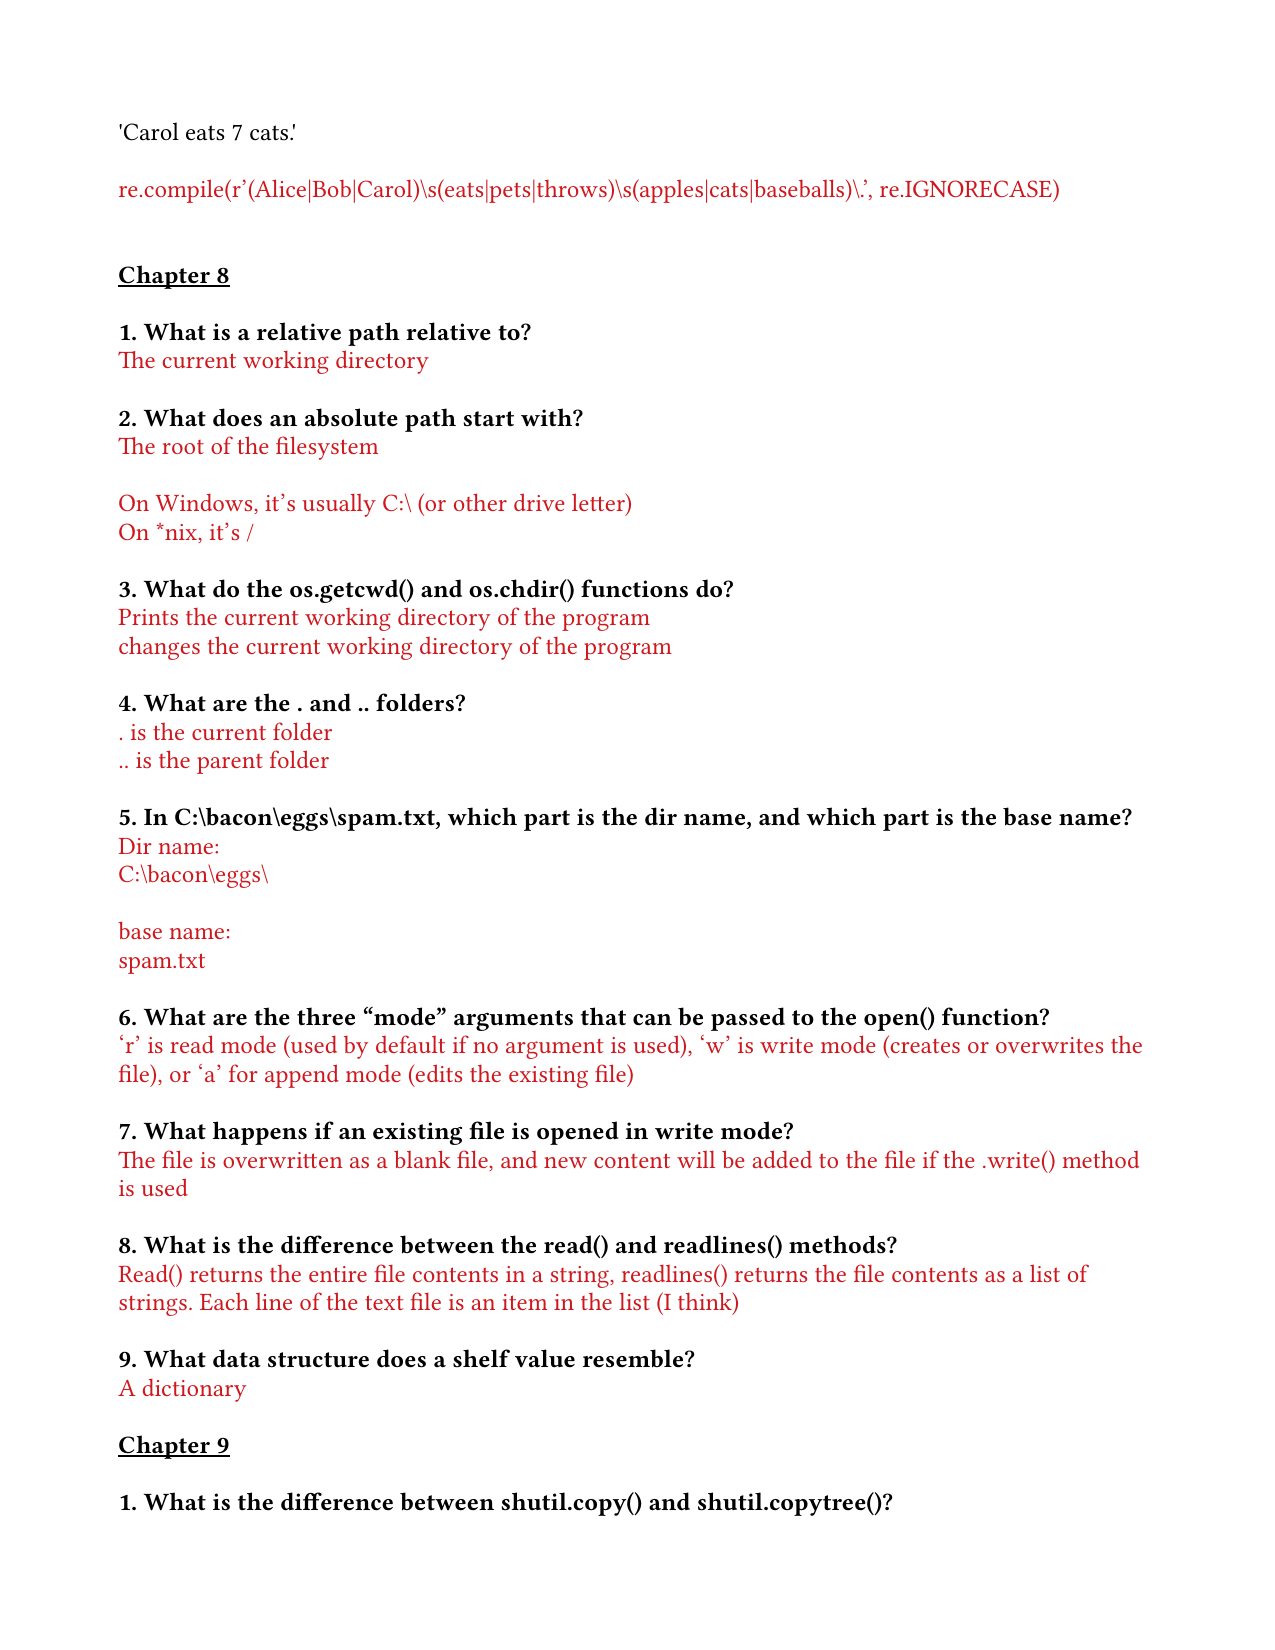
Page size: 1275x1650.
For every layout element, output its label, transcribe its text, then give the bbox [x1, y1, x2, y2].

text On Windows, it’s usually C:\ (or other drive letter) [118, 489, 1157, 518]
text spam.txt [118, 946, 1157, 974]
text re.compile(r’(Alice|Bob|Carol)\s(eats|pets|throws)\s(apples|cats|baseballs)\.’, re.IGNORECASE) [118, 175, 1157, 204]
text 'Carol eats 7 cats.' [118, 118, 1157, 147]
text 2. What does an absolute path start with? [118, 403, 1157, 432]
text Dir name: [118, 832, 1157, 860]
text Prints the current working directory of the program [118, 603, 1157, 632]
text ‘r’ is read mode (used by default if no argument is used), ‘w’ is write mode (creates or overwrites the file), or ‘a’ for append mode (edits the existing file) [118, 1031, 1157, 1088]
text C:\bacon\eggs\ [118, 860, 1157, 889]
text On *nix, it’s / [118, 518, 1157, 546]
text 3. What do the os.getcwd() and os.chdir() functions do? [118, 575, 1157, 603]
text The root of the filesystem [118, 432, 1157, 461]
text 4. What are the . and .. folders? [118, 689, 1157, 717]
text 7. What happens if an existing file is opened in write mode? [118, 1117, 1157, 1146]
text changes the current working directory of the program [118, 632, 1157, 660]
text 8. What is the difference between the read() and readlines() methods? [118, 1231, 1157, 1260]
text 1. What is a relative path relative to? [118, 318, 1157, 346]
text Chapter 9 [118, 1431, 1157, 1459]
text Chapter 8 [118, 261, 1157, 289]
text 9. What data structure does a shelf value resemble? [118, 1345, 1157, 1374]
text The file is overwritten as a blank file, and new content will be added to the file if the .write() method is used [118, 1146, 1157, 1203]
text .. is the parent folder [118, 746, 1157, 774]
text 5. In C:\bacon\eggs\spam.txt, which part is the dir name, and which part is the base name? [118, 803, 1157, 832]
text 1. What is the difference between shutil.copy() and shutil.copytree()? [118, 1488, 1157, 1517]
text Read() returns the entire file contents in a string, readlines() returns the file contents as a list of strings. Each line of the text file is an item in the list (I think) [118, 1260, 1157, 1317]
text base name: [118, 917, 1157, 946]
text 6. What are the three “mode” arguments that can be passed to the open() function? [118, 1003, 1157, 1031]
text The current working directory [118, 346, 1157, 375]
text A dictionary [118, 1374, 1157, 1402]
text . is the current folder [118, 717, 1157, 746]
